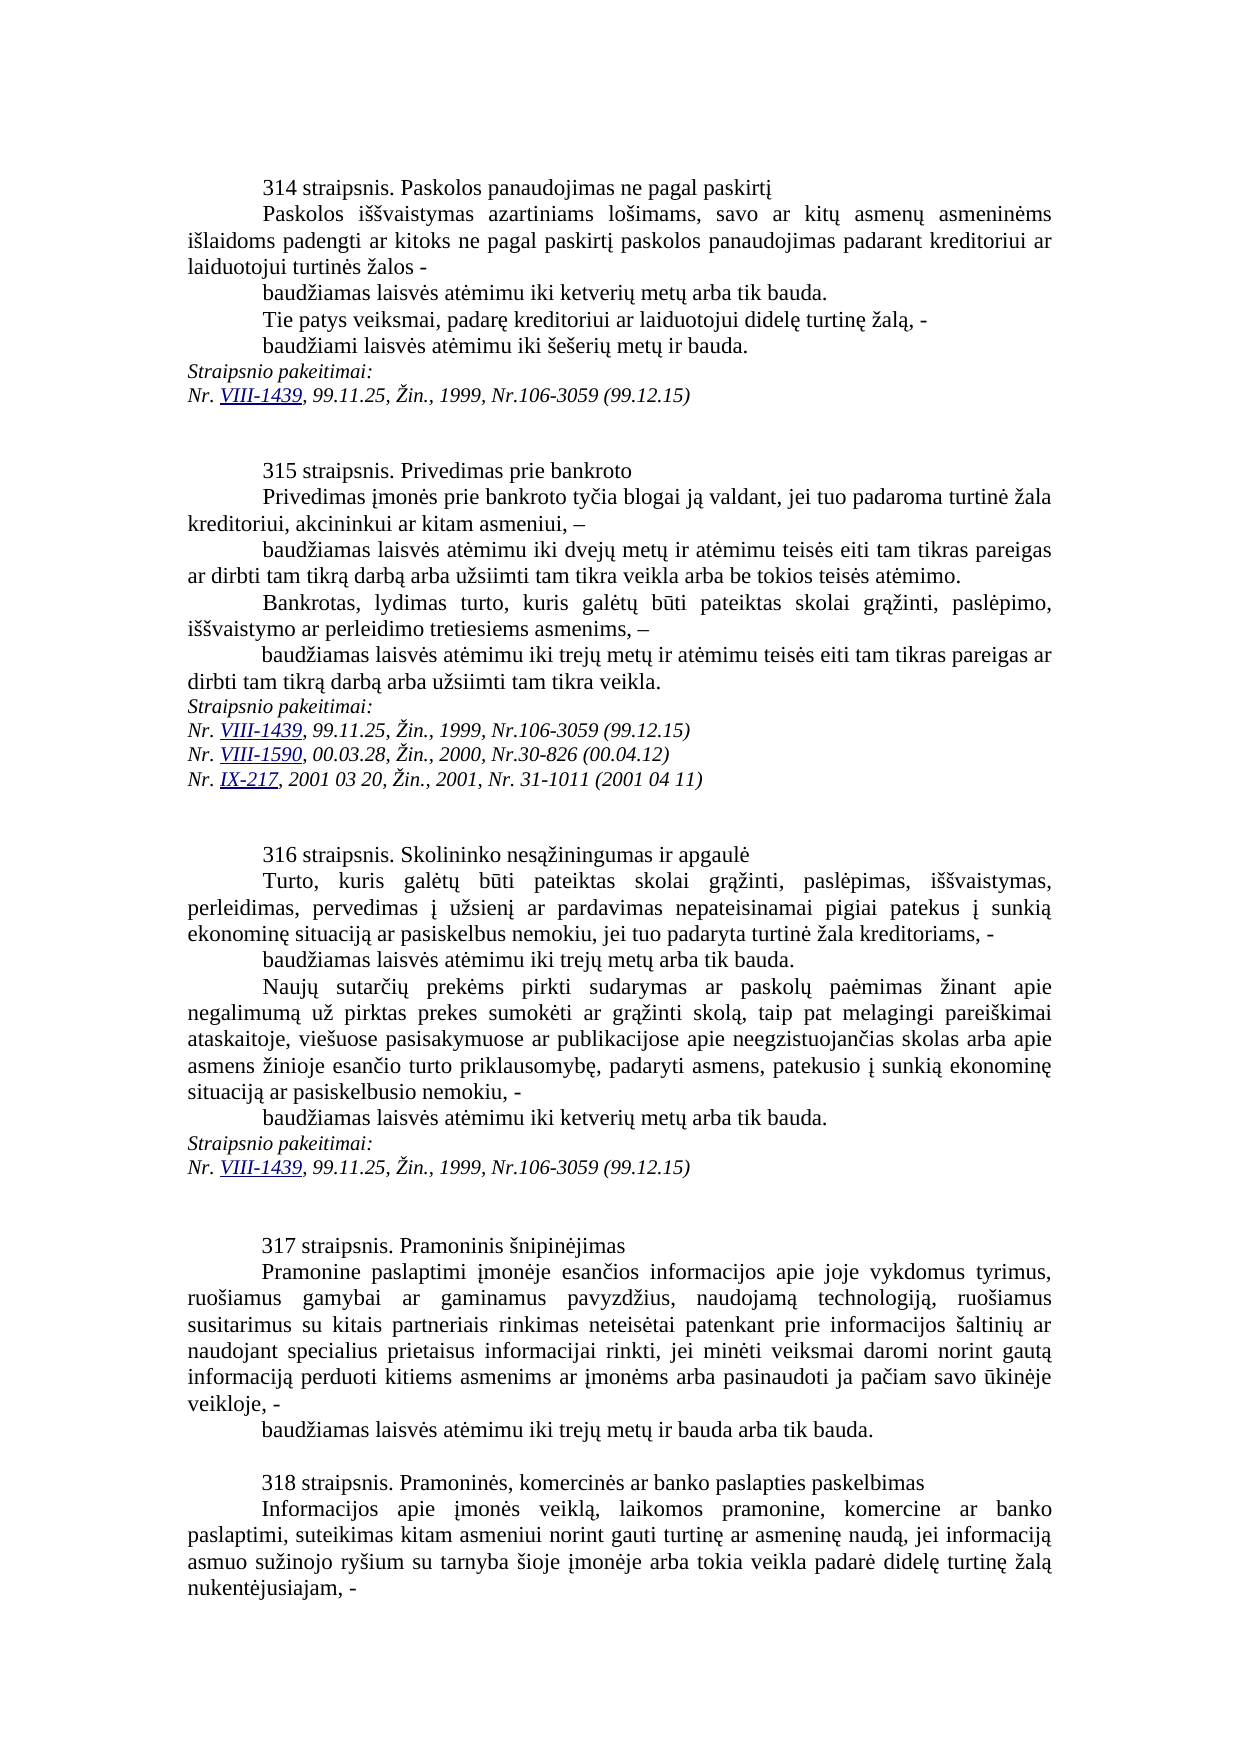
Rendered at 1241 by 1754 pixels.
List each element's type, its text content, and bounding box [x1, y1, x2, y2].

text Nr. IX-217, 2001 03 20, Žin., 2001, Nr. 31-1011 (2001 04 11) [187, 766, 1053, 791]
text Bankrotas, lydimas turto, kuris galėtų būti pateiktas skolai grąžinti, paslėpimo, iššvaistymo ar perleidimo tretiesiems asmenims, – [187, 589, 1053, 642]
text baudžiamas laisvės atėmimu iki trejų metų ir bauda arba tik bauda. [187, 1416, 1053, 1442]
text 318 straipsnis. Pramoninės, komercinės ar banko paslapties paskelbimas [187, 1469, 1053, 1495]
text Turto, kuris galėtų būti pateiktas skolai grąžinti, paslėpimas, iššvaistymas, perleidimas, pervedimas į užsienį ar pardavimas nepateisinamai pigiai patekus į sunkią ekonominę situaciją ar pasiskelbus nemokiu, jei tuo padaryta turtinė žala kreditoriams, - [187, 867, 1053, 946]
text Straipsnio pakeitimai: [187, 694, 1053, 718]
text 317 straipsnis. Pramoninis šnipinėjimas [207, 1232, 1053, 1258]
text Paskolos iššvaistymas azartiniams lošimams, savo ar kitų asmenų asmeninėms išlaidoms padengti ar kitoks ne pagal paskirtį paskolos panaudojimas padarant kreditoriui ar laiduotojui turtinės žalos - [187, 200, 1053, 279]
text Informacijos apie įmonės veiklą, laikomos pramonine, komercine ar banko paslaptimi, suteikimas kitam asmeniui norint gauti turtinę ar asmeninę naudą, jei informaciją asmuo sužinojo ryšium su tarnyba šioje įmonėje arba tokia veikla padarė didelę turtinę žalą nukentėjusiajam, - [187, 1495, 1053, 1601]
text baudžiamas laisvės atėmimu iki trejų metų arba tik bauda. [187, 946, 1053, 973]
text Straipsnio pakeitimai: [187, 358, 1053, 383]
text baudžiamas laisvės atėmimu iki ketverių metų arba tik bauda. [187, 279, 1053, 306]
text 316 straipsnis. Skolininko nesąžiningumas ir apgaulė [187, 841, 1053, 867]
text 314 straipsnis. Paskolos panaudojimas ne pagal paskirtį [187, 174, 1053, 200]
text Nr. VIII-1439, 99.11.25, Žin., 1999, Nr.106-3059 (99.12.15) [187, 383, 1053, 407]
subtitle 315 straipsnis. Privedimas prie bankroto [187, 457, 1053, 483]
text Pramonine paslaptimi įmonėje esančios informacijos apie joje vykdomus tyrimus, ruošiamus gamybai ar gaminamus pavyzdžius, naudojamą technologiją, ruošiamus susitarimus su kitais partneriais rinkimas neteisėtai patenkant prie informacijos šaltinių ar naudojant specialius prietaisus informacijai rinkti, jei minėti veiksmai daromi norint gautą informaciją perduoti kitiems asmenims ar įmonėms arba pasinaudoti ja pačiam savo ūkinėje veikloje, - [187, 1258, 1053, 1416]
text baudžiami laisvės atėmimu iki šešerių metų ir bauda. [187, 332, 1053, 358]
text baudžiamas laisvės atėmimu iki dvejų metų ir atėmimu teisės eiti tam tikras pareigas ar dirbti tam tikrą darbą arba užsiimti tam tikra veikla arba be tokios teisės atėmimo. [187, 536, 1053, 589]
text baudžiamas laisvės atėmimu iki trejų metų ir atėmimu teisės eiti tam tikras pareigas ar dirbti tam tikrą darbą arba užsiimti tam tikra veikla. [187, 642, 1053, 694]
text baudžiamas laisvės atėmimu iki ketverių metų arba tik bauda. [187, 1104, 1053, 1131]
text Tie patys veiksmai, padarę kreditoriui ar laiduotojui didelę turtinę žalą, - [187, 306, 1053, 332]
text Straipsnio pakeitimai: [187, 1131, 1053, 1155]
text Nr. VIII-1590, 00.03.28, Žin., 2000, Nr.30-826 (00.04.12) [187, 742, 1053, 766]
text Privedimas įmonės prie bankroto tyčia blogai ją valdant, jei tuo padaroma turtinė žala kreditoriui, akcininkui ar kitam asmeniui, – [187, 483, 1053, 536]
text Naujų sutarčių prekėms pirkti sudarymas ar paskolų paėmimas žinant apie negalimumą už pirktas prekes sumokėti ar grąžinti skolą, taip pat melagingi pareiškimai ataskaitoje, viešuose pasisakymuose ar publikacijose apie neegzistuojančias skolas arba apie asmens žinioje esančio turto priklausomybę, padaryti asmens, patekusio į sunkią ekonominę situaciją ar pasiskelbusio nemokiu, - [187, 973, 1053, 1104]
text Nr. VIII-1439, 99.11.25, Žin., 1999, Nr.106-3059 (99.12.15) [187, 718, 1053, 742]
text Nr. VIII-1439, 99.11.25, Žin., 1999, Nr.106-3059 (99.12.15) [187, 1155, 1053, 1179]
